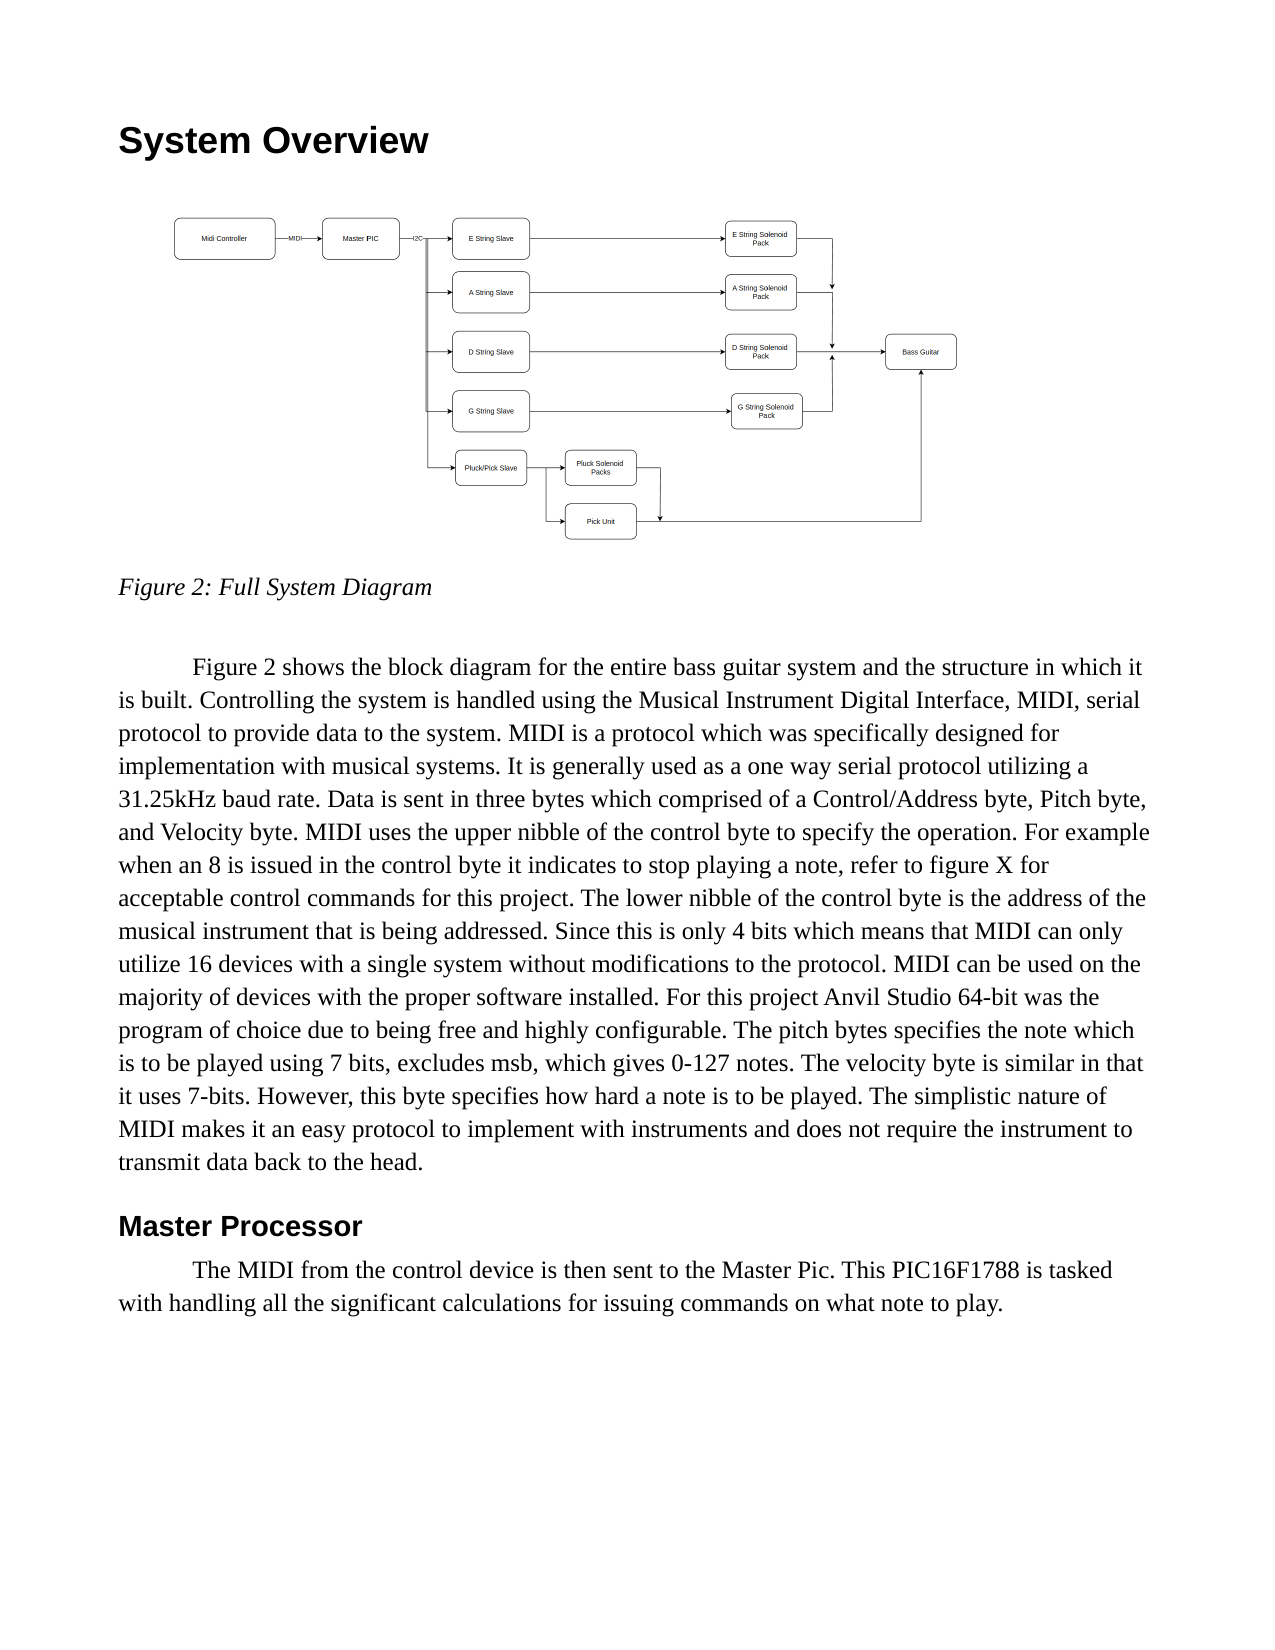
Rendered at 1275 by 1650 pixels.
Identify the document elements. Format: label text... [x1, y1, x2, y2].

text Figure 2 shows the block diagram for the entire bass guitar system and the structure in which it is built. Controlling the system is handled using the Musical Instrument Digital Interface, MIDI, serial protocol to provide data to the system. MIDI is a protocol which was specifically designed for implementation with musical systems. It is generally used as a one way serial protocol utilizing a 31.25kHz baud rate. Data is sent in three bytes which comprised of a Control/Address byte, Pitch byte, and Velocity byte. MIDI uses the upper nibble of the control byte to specify the operation. For example when an 8 is issued in the control byte it indicates to stop playing a note, refer to figure X for acceptable control commands for this project. The lower nibble of the control byte is the address of the musical instrument that is being addressed. Since this is only 4 bits which means that MIDI can only utilize 16 devices with a single system without modifications to the protocol. MIDI can be used on the majority of devices with the proper software installed. For this project Anvil Studio 64-bit was the program of choice due to being free and highly configurable. The pitch bytes specifies the note which is to be played using 7 bits, excludes msb, which gives 0-127 notes. The velocity byte is similar in that it uses 7-bits. However, this byte specifies how hard a note is to be played. The simplistic nature of MIDI makes it an easy protocol to implement with instruments and does not require the instrument to transmit data back to the head. [118, 600, 1157, 1176]
text Figure 2: Full System Diagram [118, 186, 1157, 600]
subtitle System Overview [118, 118, 1157, 161]
picture [167, 204, 968, 560]
subtitle Master Processor [118, 1209, 1157, 1243]
text The MIDI from the control device is then sent to the Master Pic. This PIC16F1788 is tasked with handling all the significant calculations for issuing commands on what note to play. [118, 1255, 1157, 1317]
